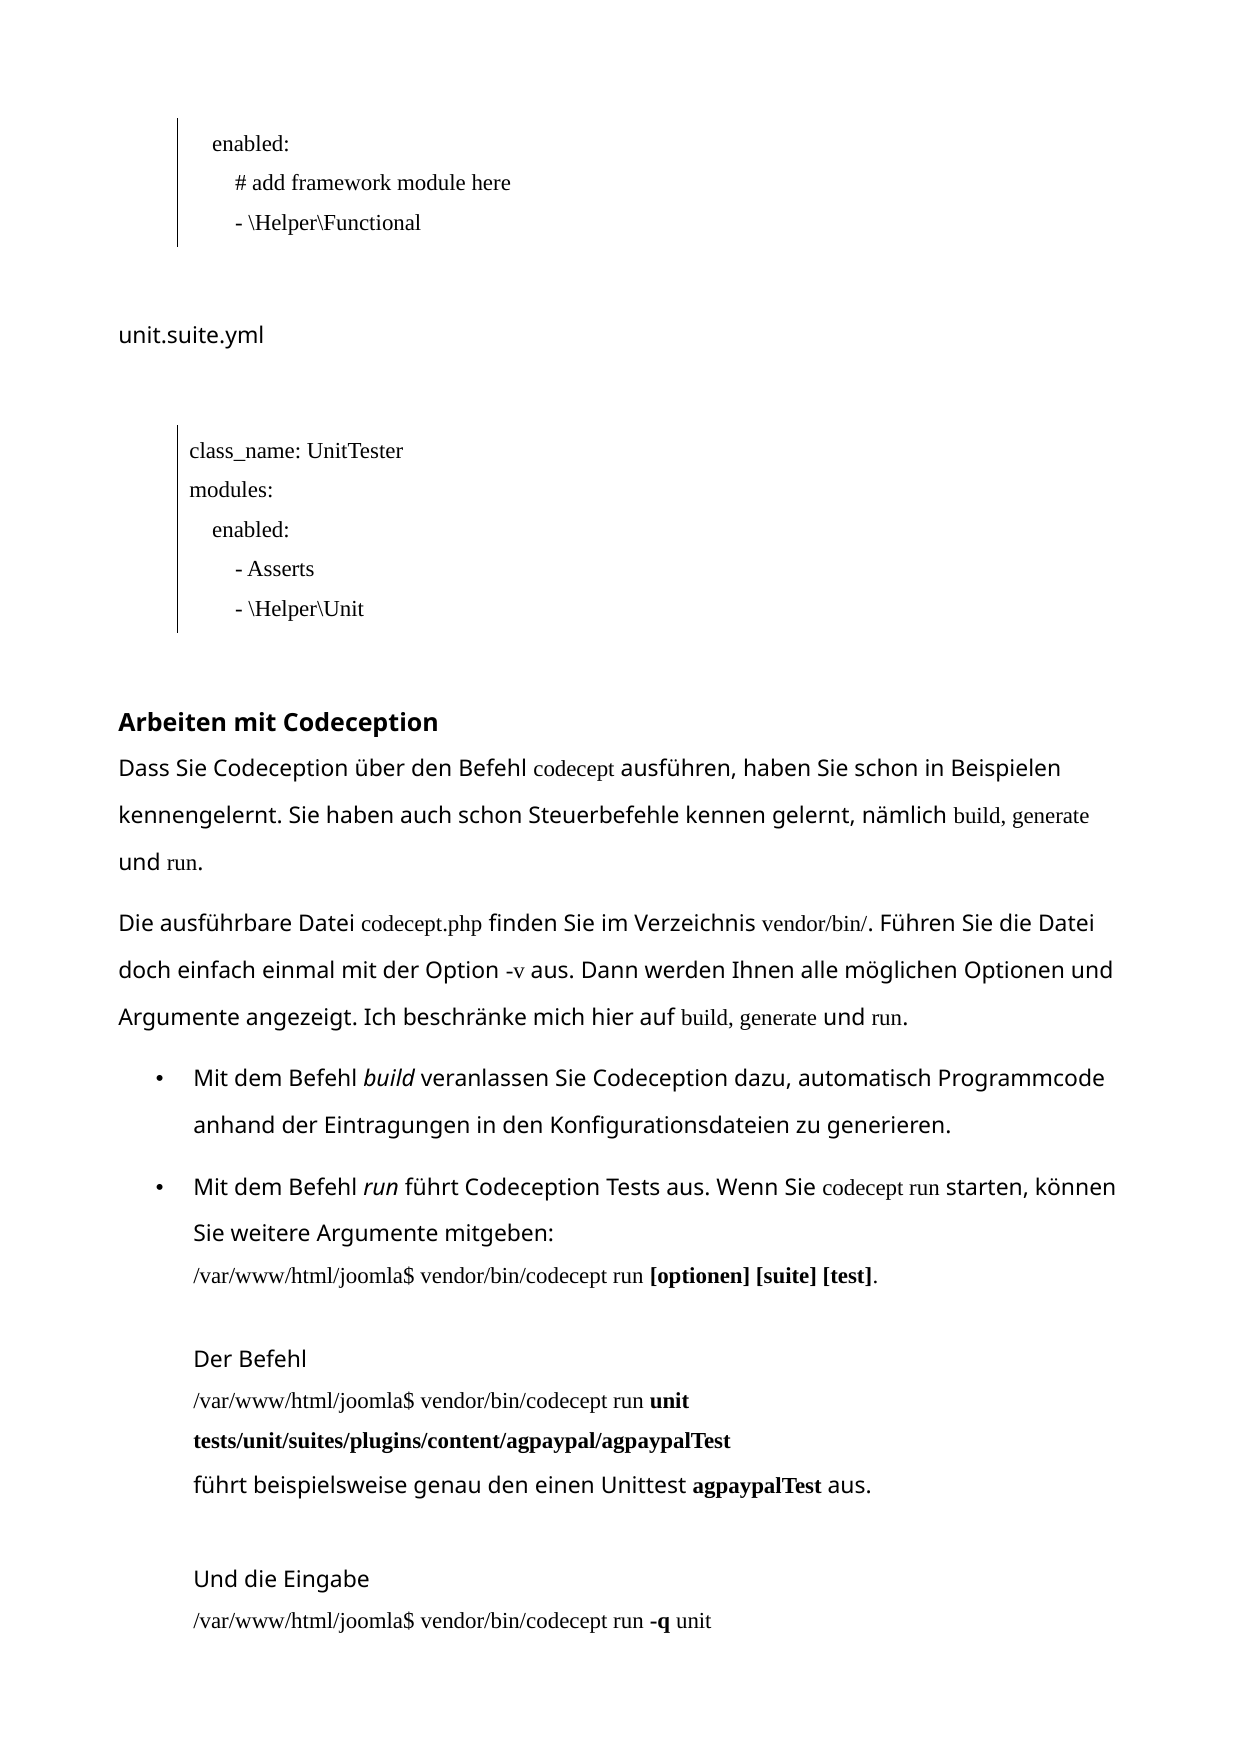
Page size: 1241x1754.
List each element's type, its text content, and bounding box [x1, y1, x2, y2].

text class_name: UnitTester modules: enabled: - Asserts - \Helper\Unit [178, 425, 1122, 633]
text enabled: # add framework module here - \Helper\Functional [178, 118, 1122, 247]
list Mit dem Befehl run führt Codeception Tests aus. Wenn Sie codecept run starten, können Sie weitere Argumente mitgeben: /var/www/html/joomla$ vendor/bin/codecept run [optionen] [suite] [test]. Der Befehl /var/www/html/joomla$ vendor/bin/codecept run unit tests/unit/suites/plugins/content/agpaypal/agpaypalTest führt beispielsweise genau den einen Unittest agpaypalTest aus. Und die Eingabe /var/www/html/joomla$ vendor/bin/codecept run -q unit [156, 1170, 1122, 1633]
text Dass Sie Codeception über den Befehl codecept ausführen, haben Sie schon in Beispielen kennengelernt. Sie haben auch schon Steuerbefehle kennen gelernt, nämlich build, generate und run. [118, 752, 1122, 877]
subtitle Arbeiten mit Codeception [118, 705, 1122, 739]
text Die ausführbare Datei codecept.php finden Sie im Verzeichnis vendor/bin/. Führen Sie die Datei doch einfach einmal mit der Option -v aus. Dann werden Ihnen alle möglichen Optionen und Argumente angezeigt. Ich beschränke mich hier auf build, generate und run. [118, 907, 1122, 1032]
text unit.suite.yml [118, 319, 1122, 350]
list Mit dem Befehl build veranlassen Sie Codeception dazu, automatisch Programmcode anhand der Eintragungen in den Konfigurationsdateien zu generieren. [156, 1062, 1122, 1140]
